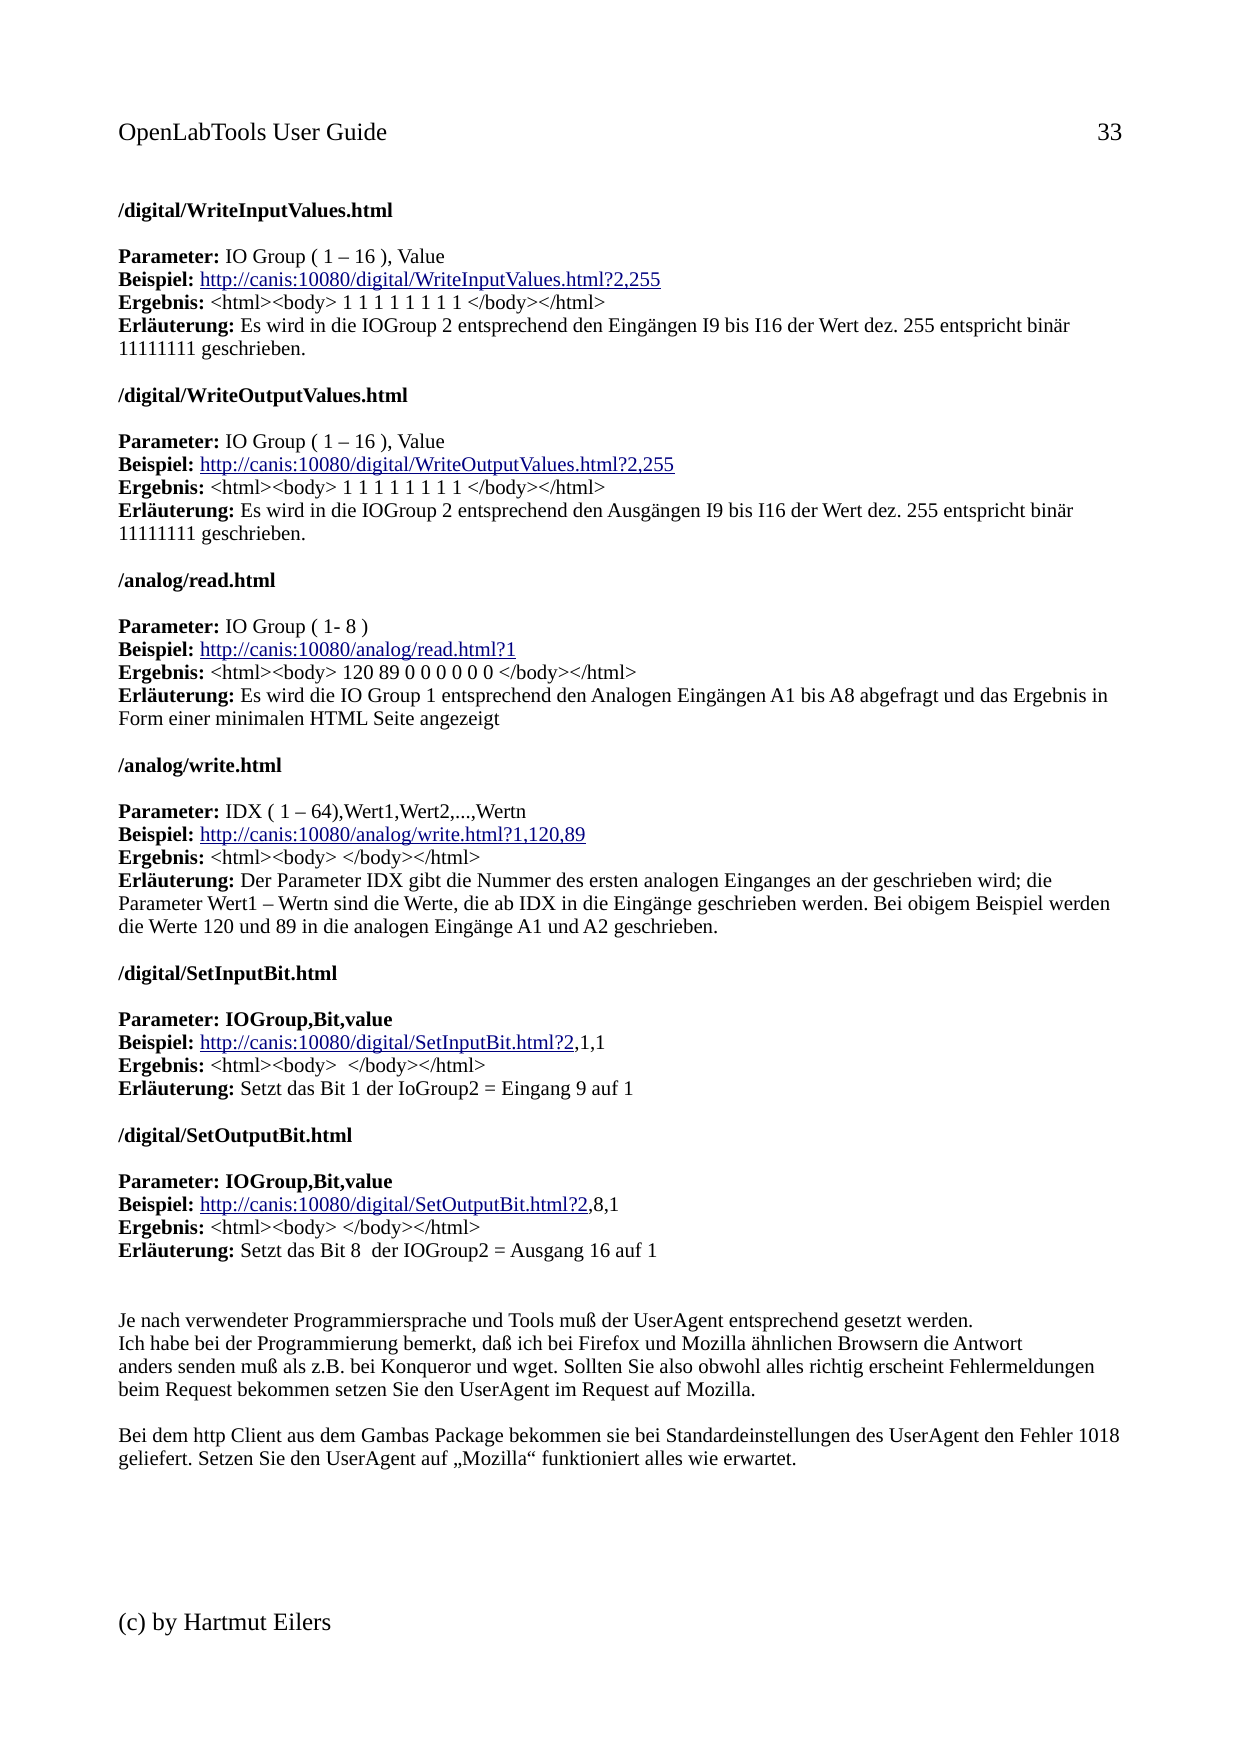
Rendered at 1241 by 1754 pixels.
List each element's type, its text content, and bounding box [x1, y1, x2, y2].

text Erläuterung: Setzt das Bit 8 der IOGroup2 = Ausgang 16 auf 1 [118, 1239, 1122, 1262]
text Bei dem http Client aus dem Gambas Package bekommen sie bei Standardeinstellungen des UserAgent den Fehler 1018 [118, 1424, 1122, 1447]
text Parameter: IO Group ( 1- 8 ) [118, 615, 1122, 638]
text Parameter: IO Group ( 1 – 16 ), Value [118, 430, 1122, 453]
text Ergebnis: <html><body> </body></html> [118, 846, 1122, 869]
text Erläuterung: Setzt das Bit 1 der IoGroup2 = Eingang 9 auf 1 [118, 1077, 1122, 1100]
text Ergebnis: <html><body> 1 1 1 1 1 1 1 1 </body></html> [118, 476, 1122, 499]
text Erläuterung: Es wird die IO Group 1 entsprechend den Analogen Eingängen A1 bis A8 abgefragt und das Ergebnis in Form einer minimalen HTML Seite angezeigt [118, 684, 1122, 730]
text Ergebnis: <html><body> 1 1 1 1 1 1 1 1 </body></html> [118, 291, 1122, 314]
text Erläuterung: Der Parameter IDX gibt die Nummer des ersten analogen Einganges an der geschrieben wird; die Parameter Wert1 – Wertn sind die Werte, die ab IDX in die Eingänge geschrieben werden. Bei obigem Beispiel werden die Werte 120 und 89 in die analogen Eingänge A1 und A2 geschrieben. [118, 869, 1122, 938]
text Erläuterung: Es wird in die IOGroup 2 entsprechend den Ausgängen I9 bis I16 der Wert dez. 255 entspricht binär 11111111 geschrieben. [118, 499, 1122, 545]
text Erläuterung: Es wird in die IOGroup 2 entsprechend den Eingängen I9 bis I16 der Wert dez. 255 entspricht binär 11111111 geschrieben. [118, 314, 1122, 360]
text Parameter: IOGroup,Bit,value [118, 1170, 1122, 1193]
text Ergebnis: <html><body> </body></html> [118, 1216, 1122, 1239]
text Beispiel: http://canis:10080/digital/WriteInputValues.html?2,255 [118, 268, 1122, 291]
text Beispiel: http://canis:10080/digital/SetInputBit.html?2,1,1 [118, 1031, 1122, 1054]
text anders senden muß als z.B. bei Konqueror und wget. Sollten Sie also obwohl alles richtig erscheint Fehlermeldungen [118, 1355, 1122, 1378]
text Parameter: IDX ( 1 – 64),Wert1,Wert2,...,Wertn [118, 800, 1122, 823]
text Je nach verwendeter Programmiersprache und Tools muß der UserAgent entsprechend gesetzt werden. [118, 1308, 1122, 1332]
text /digital/SetOutputBit.html [118, 1123, 1122, 1147]
text /digital/SetInputBit.html [118, 962, 1122, 985]
text Beispiel: http://canis:10080/digital/WriteOutputValues.html?2,255 [118, 453, 1122, 476]
text /analog/read.html [118, 568, 1122, 592]
text Ergebnis: <html><body> 120 89 0 0 0 0 0 0 </body></html> [118, 661, 1122, 684]
text geliefert. Setzen Sie den UserAgent auf „Mozilla“ funktioniert alles wie erwartet. [118, 1447, 1122, 1470]
text Beispiel: http://canis:10080/analog/write.html?1,120,89 [118, 823, 1122, 846]
text Beispiel: http://canis:10080/digital/SetOutputBit.html?2,8,1 [118, 1193, 1122, 1216]
text Parameter: IOGroup,Bit,value [118, 1008, 1122, 1031]
text Beispiel: http://canis:10080/analog/read.html?1 [118, 638, 1122, 661]
text Ergebnis: <html><body> </body></html> [118, 1054, 1122, 1077]
text Ich habe bei der Programmierung bemerkt, daß ich bei Firefox und Mozilla ähnlichen Browsern die Antwort [118, 1332, 1122, 1355]
text /digital/WriteOutputValues.html [118, 383, 1122, 407]
text Parameter: IO Group ( 1 – 16 ), Value [118, 245, 1122, 268]
text /digital/WriteInputValues.html [118, 198, 1122, 222]
text /analog/write.html [118, 753, 1122, 777]
text beim Request bekommen setzen Sie den UserAgent im Request auf Mozilla. [118, 1378, 1122, 1401]
